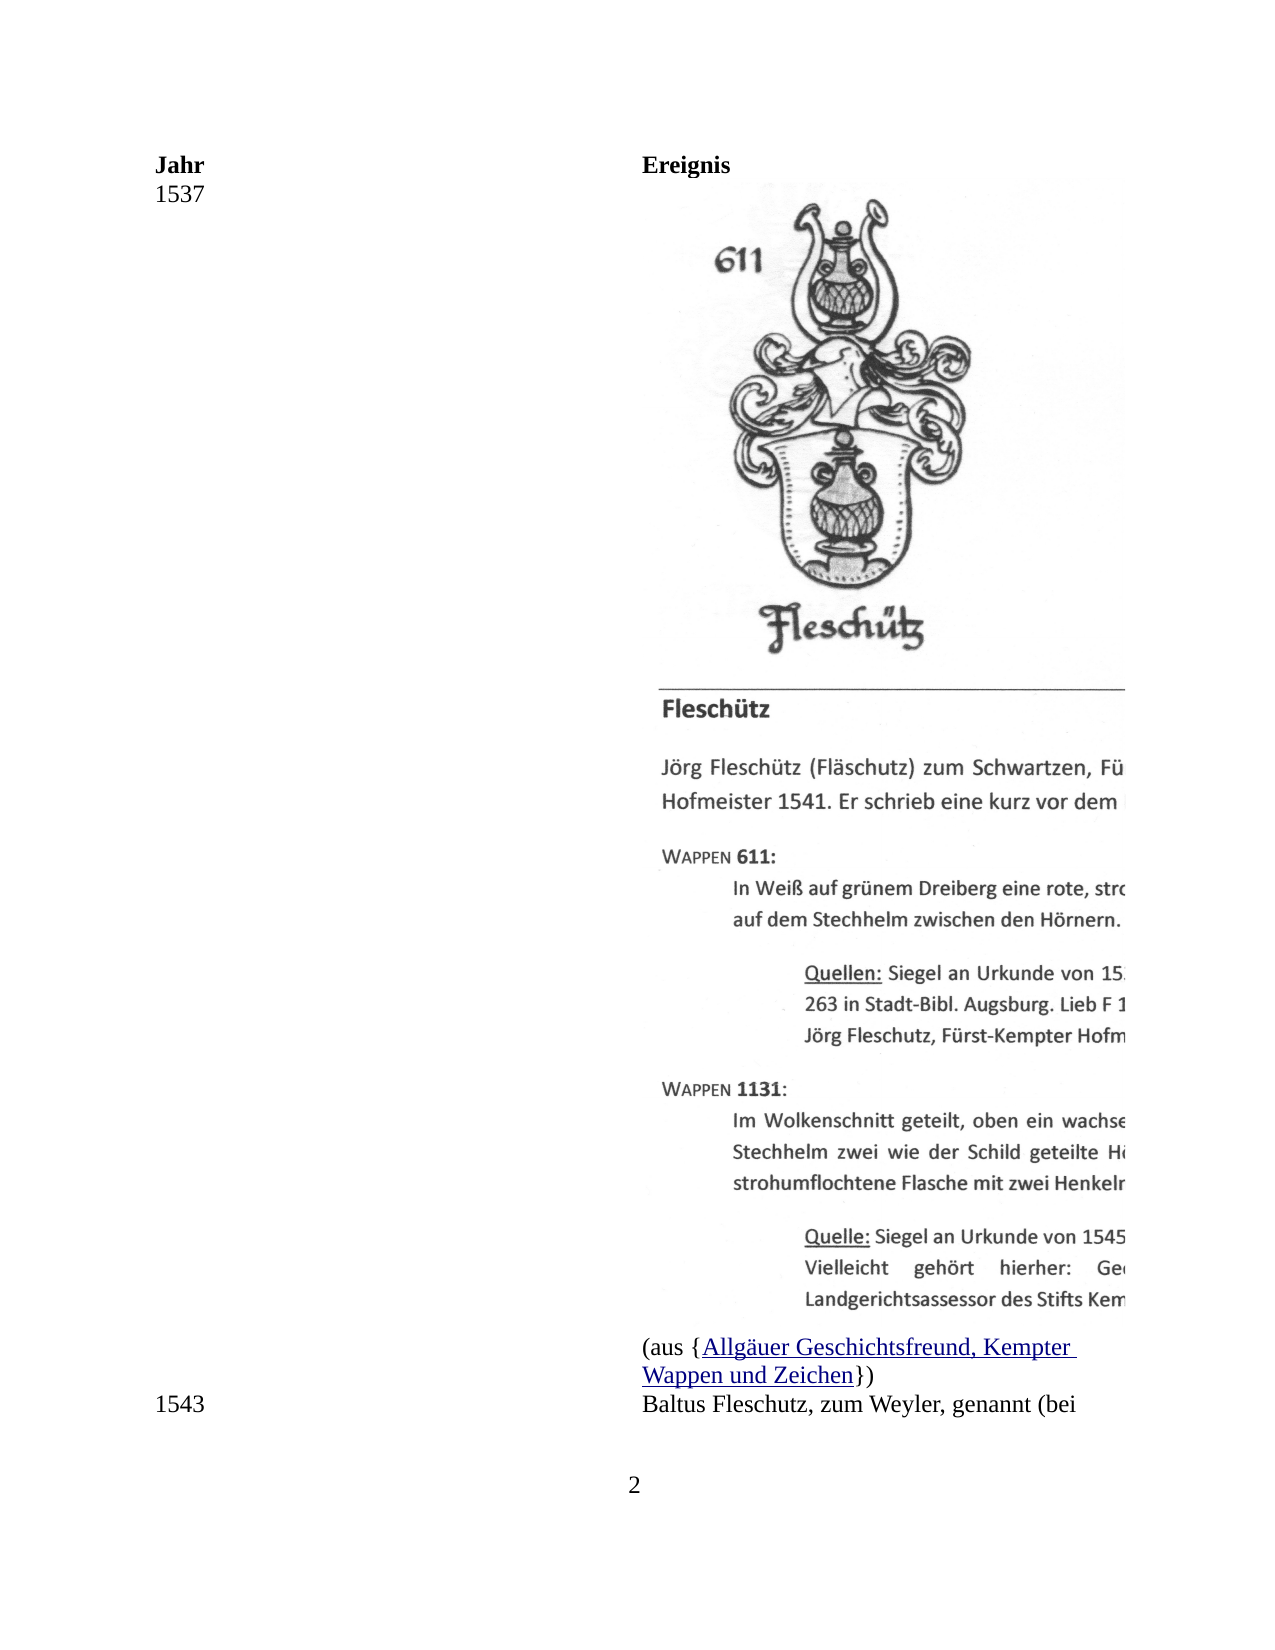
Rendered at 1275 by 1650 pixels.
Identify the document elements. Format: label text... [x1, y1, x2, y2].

table_cell Baltus Fleschutz, zum Weyler, genannt (bei [638, 1389, 1125, 1418]
table_cell 1543 [150, 1389, 637, 1418]
table_header Ereignis [638, 150, 1125, 179]
table_cell (aus {Allgäuer Geschichtsfreund, Kempter Wappen und Zeichen}) [638, 179, 1125, 1389]
table_cell 1537 [150, 179, 637, 1389]
picture [641, 178, 1125, 1327]
table_header Jahr [150, 150, 637, 179]
